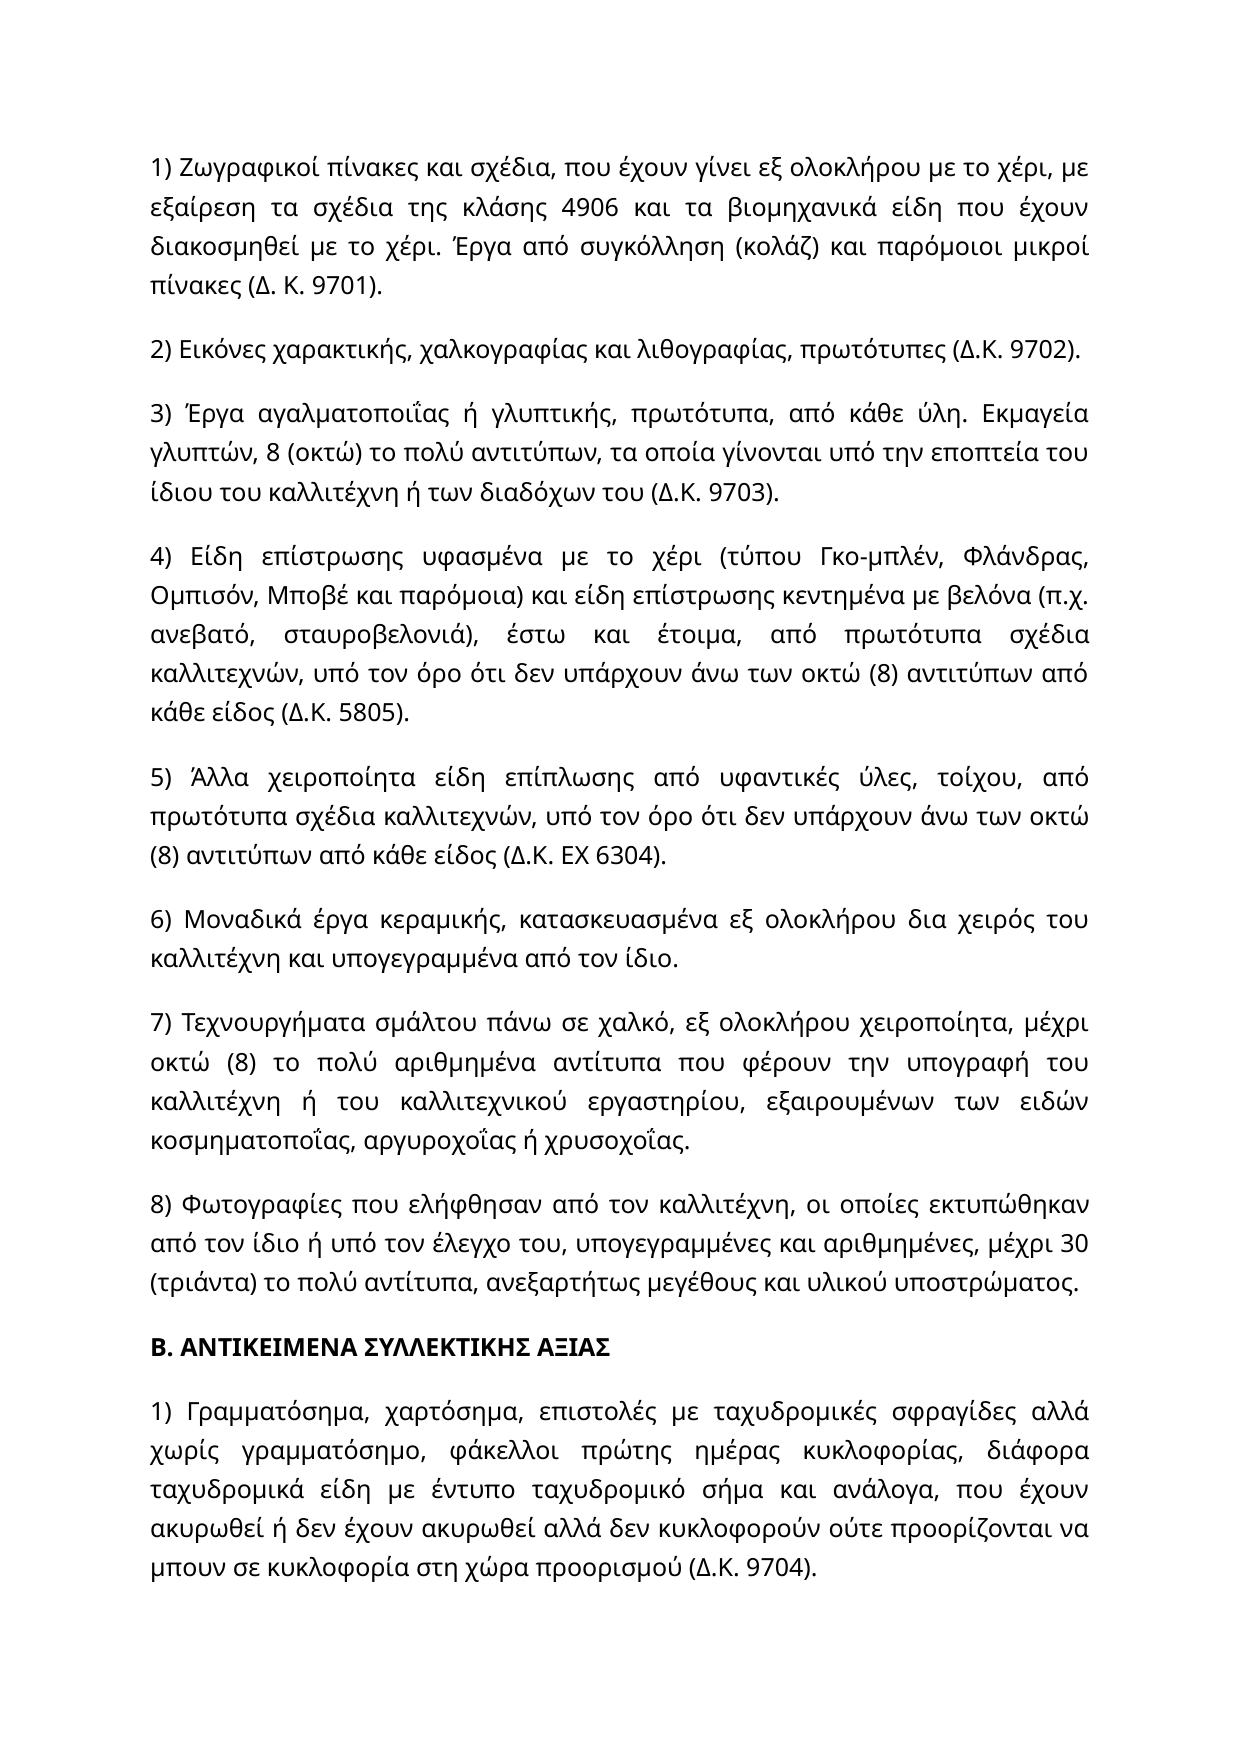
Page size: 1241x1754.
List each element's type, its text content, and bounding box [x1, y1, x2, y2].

text 6) Μοναδικά έργα κεραμικής, κατασκευασμένα εξ ολοκλήρου δια χειρός του καλλιτέχνη και υπογεγραμμένα από τον ίδιο. [150, 902, 1090, 975]
text 2) Εικόνες χαρακτικής, χαλκογραφίας και λιθογραφίας, πρωτότυπες (Δ.Κ. 9702). [150, 332, 1090, 366]
text 7) Τεχνουργήματα σμάλτου πάνω σε χαλκό, εξ ολοκλήρου χειροποίητα, μέχρι οκτώ (8) το πολύ αριθμημένα αντίτυπα που φέρουν την υπογραφή του καλλιτέχνη ή του καλλιτεχνικού εργαστηρίου, εξαιρουμένων των ειδών κοσμηματοποΐας, αργυροχοΐας ή χρυσοχοΐας. [150, 1005, 1090, 1157]
text 4) Είδη επίστρωσης υφασμένα με το χέρι (τύπου Γκο-μπλέν, Φλάνδρας, Ομπισόν, Μποβέ και παρόμοια) και είδη επίστρωσης κεντημένα με βελόνα (π.χ. ανεβατό, σταυροβελονιά), έστω και έτοιμα, από πρωτότυπα σχέδια καλλιτεχνών, υπό τον όρο ότι δεν υπάρχουν άνω των οκτώ (8) αντιτύπων από κάθε είδος (Δ.Κ. 5805). [150, 538, 1090, 729]
text Β. ΑΝΤΙΚΕΙΜΕΝΑ ΣΥΛΛΕΚΤΙΚΗΣ ΑΞΙΑΣ [150, 1329, 1090, 1363]
text 5) Άλλα χειροποίητα είδη επίπλωσης από υφαντικές ύλες, τοίχου, από πρωτότυπα σχέδια καλλιτεχνών, υπό τον όρο ότι δεν υπάρχουν άνω των οκτώ (8) αντιτύπων από κάθε είδος (Δ.Κ. ΕΧ 6304). [150, 759, 1090, 872]
text 1) Γραμματόσημα, χαρτόσημα, επιστολές με ταχυδρομικές σφραγίδες αλλά χωρίς γραμματόσημο, φάκελλοι πρώτης ημέρας κυκλοφορίας, διάφορα ταχυδρομικά είδη με έντυπο ταχυδρομικό σήμα και ανάλογα, που έχουν ακυρωθεί ή δεν έχουν ακυρωθεί αλλά δεν κυκλοφορούν ούτε προορίζονται να μπουν σε κυκλοφορία στη χώρα προορισμού (Δ.Κ. 9704). [150, 1393, 1090, 1584]
text 3) Έργα αγαλματοποιΐας ή γλυπτικής, πρωτότυπα, από κάθε ύλη. Εκμαγεία γλυπτών, 8 (οκτώ) το πολύ αντιτύπων, τα οποία γίνονται υπό την εποπτεία του ίδιου του καλλιτέχνη ή των διαδόχων του (Δ.Κ. 9703). [150, 396, 1090, 508]
text 1) Ζωγραφικοί πίνακες και σχέδια, που έχουν γίνει εξ ολοκλήρου με το χέρι, με εξαίρεση τα σχέδια της κλάσης 4906 και τα βιομηχανικά είδη που έχουν διακοσμηθεί με το χέρι. Έργα από συγκόλληση (κολάζ) και παρόμοιοι μικροί πίνακες (Δ. Κ. 9701). [150, 150, 1090, 302]
text 8) Φωτογραφίες που ελήφθησαν από τον καλλιτέχνη, οι οποίες εκτυπώθηκαν από τον ίδιο ή υπό τον έλεγχο του, υπογεγραμμένες και αριθμημένες, μέχρι 30 (τριάντα) το πολύ αντίτυπα, ανεξαρτήτως μεγέθους και υλικού υποστρώματος. [150, 1187, 1090, 1299]
